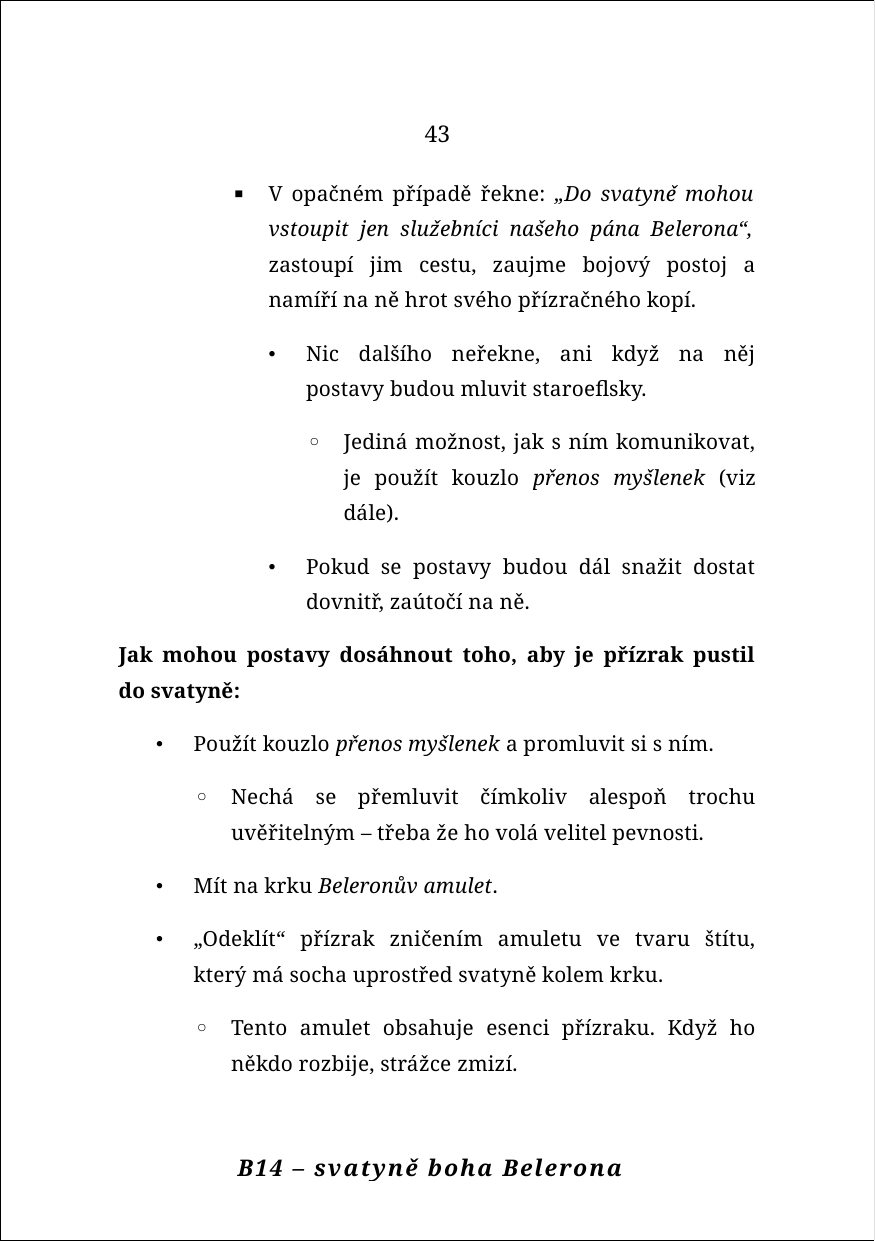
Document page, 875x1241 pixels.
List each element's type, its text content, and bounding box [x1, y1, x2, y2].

list V opačném případě řekne: „Do svatyně mohou vstoupit jen služebníci našeho pána Belerona“, zastoupí jim cestu, zaujme bojový postoj a namíří na ně hrot svého přízračného kopí. [231, 179, 756, 314]
list Tento amulet obsahuje esenci přízraku. Když ho někdo rozbije, strážce zmizí. [193, 1013, 756, 1077]
list Jediná možnost, jak s ním komunikovat, je použít kouzlo přenos myšlenek (viz dále). [306, 427, 756, 527]
list Mít na krku Beleronův amulet. [156, 871, 756, 900]
list Pokud se postavy budou dál snažit dostat dovnitř, zaútočí na ně. [268, 552, 756, 616]
list Nechá se přemluvit čímkoliv alespoň trochu uvěřitelným – třeba že ho volá velitel pevnosti. [193, 782, 756, 846]
list Použít kouzlo přenos myšlenek a promluvit si s ním. [156, 729, 756, 758]
list Nic dalšího neřekne, ani když na něj postavy budou mluvit staroeflsky. [268, 339, 756, 403]
text Jak mohou postavy dosáhnout toho, aby je přízrak pustil do svatyně: [118, 641, 756, 704]
list „Odeklít“ přízrak zničením amuletu ve tvaru štítu, který má socha uprostřed svatyně kolem krku. [156, 924, 756, 988]
